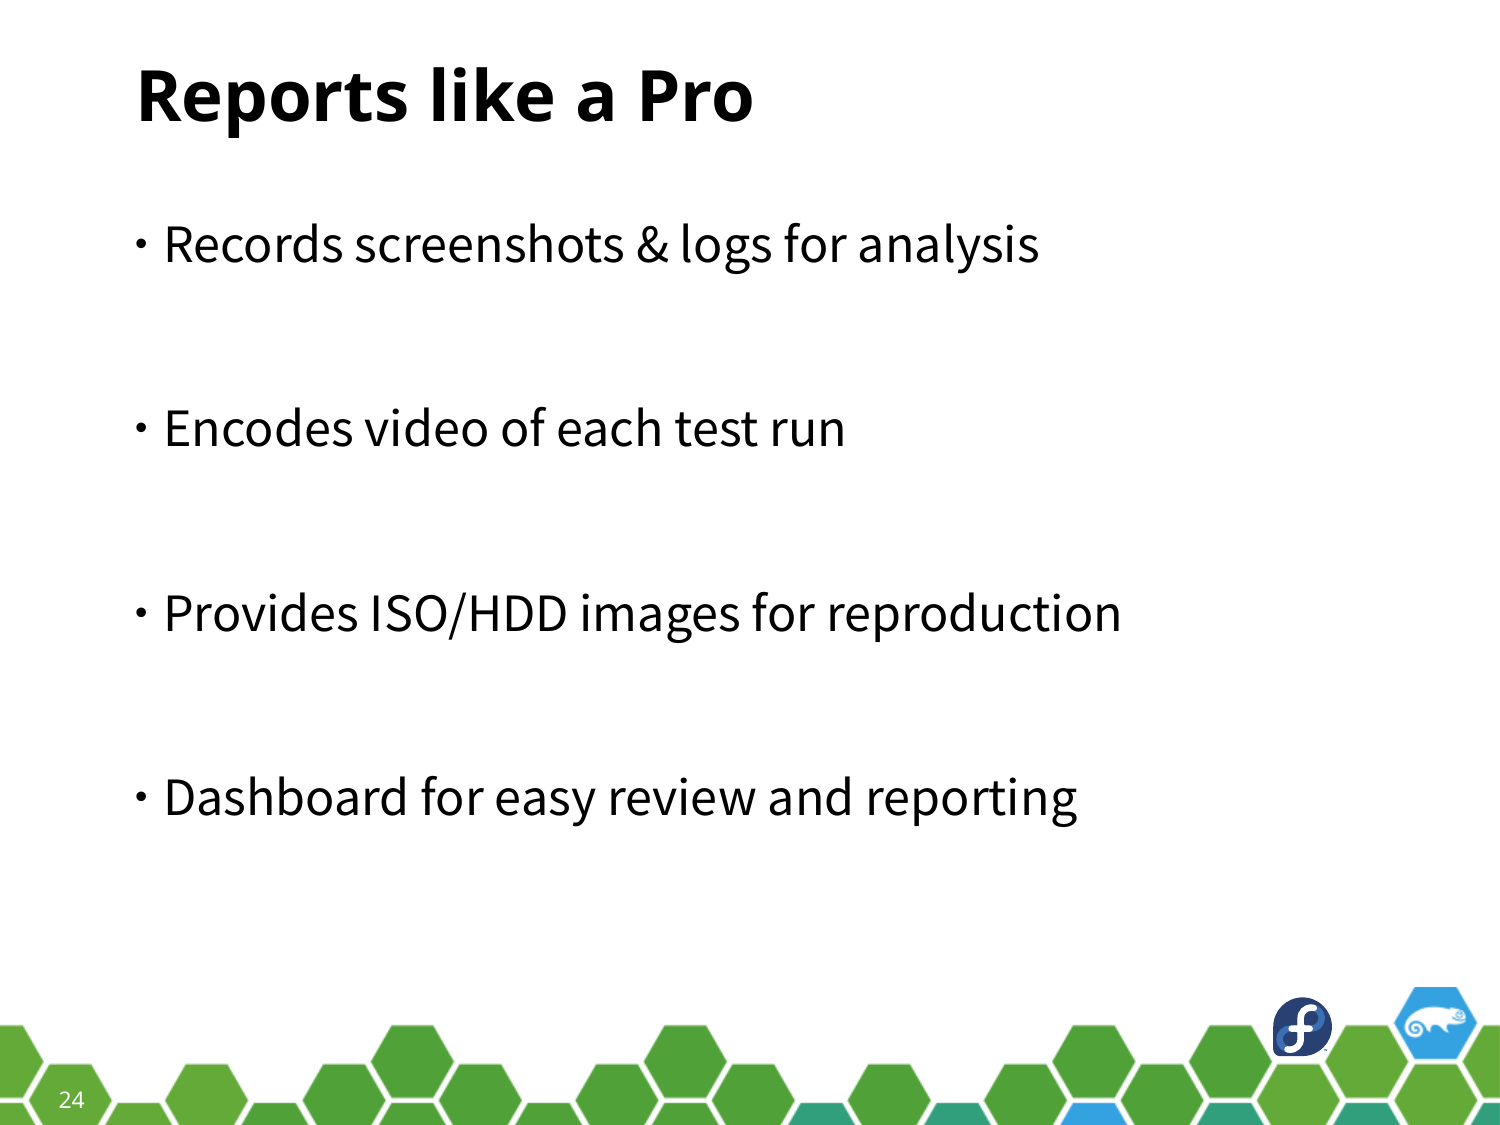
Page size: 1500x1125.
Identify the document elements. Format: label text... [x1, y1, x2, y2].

title Reports like a Pro [135, 12, 1372, 175]
list Records screenshots & logs for analysis Encodes video of each test run Provides ISO/HDD images for reproduction Dashboard for easy review and reporting [135, 208, 1372, 862]
picture [0, 987, 1500, 1125]
